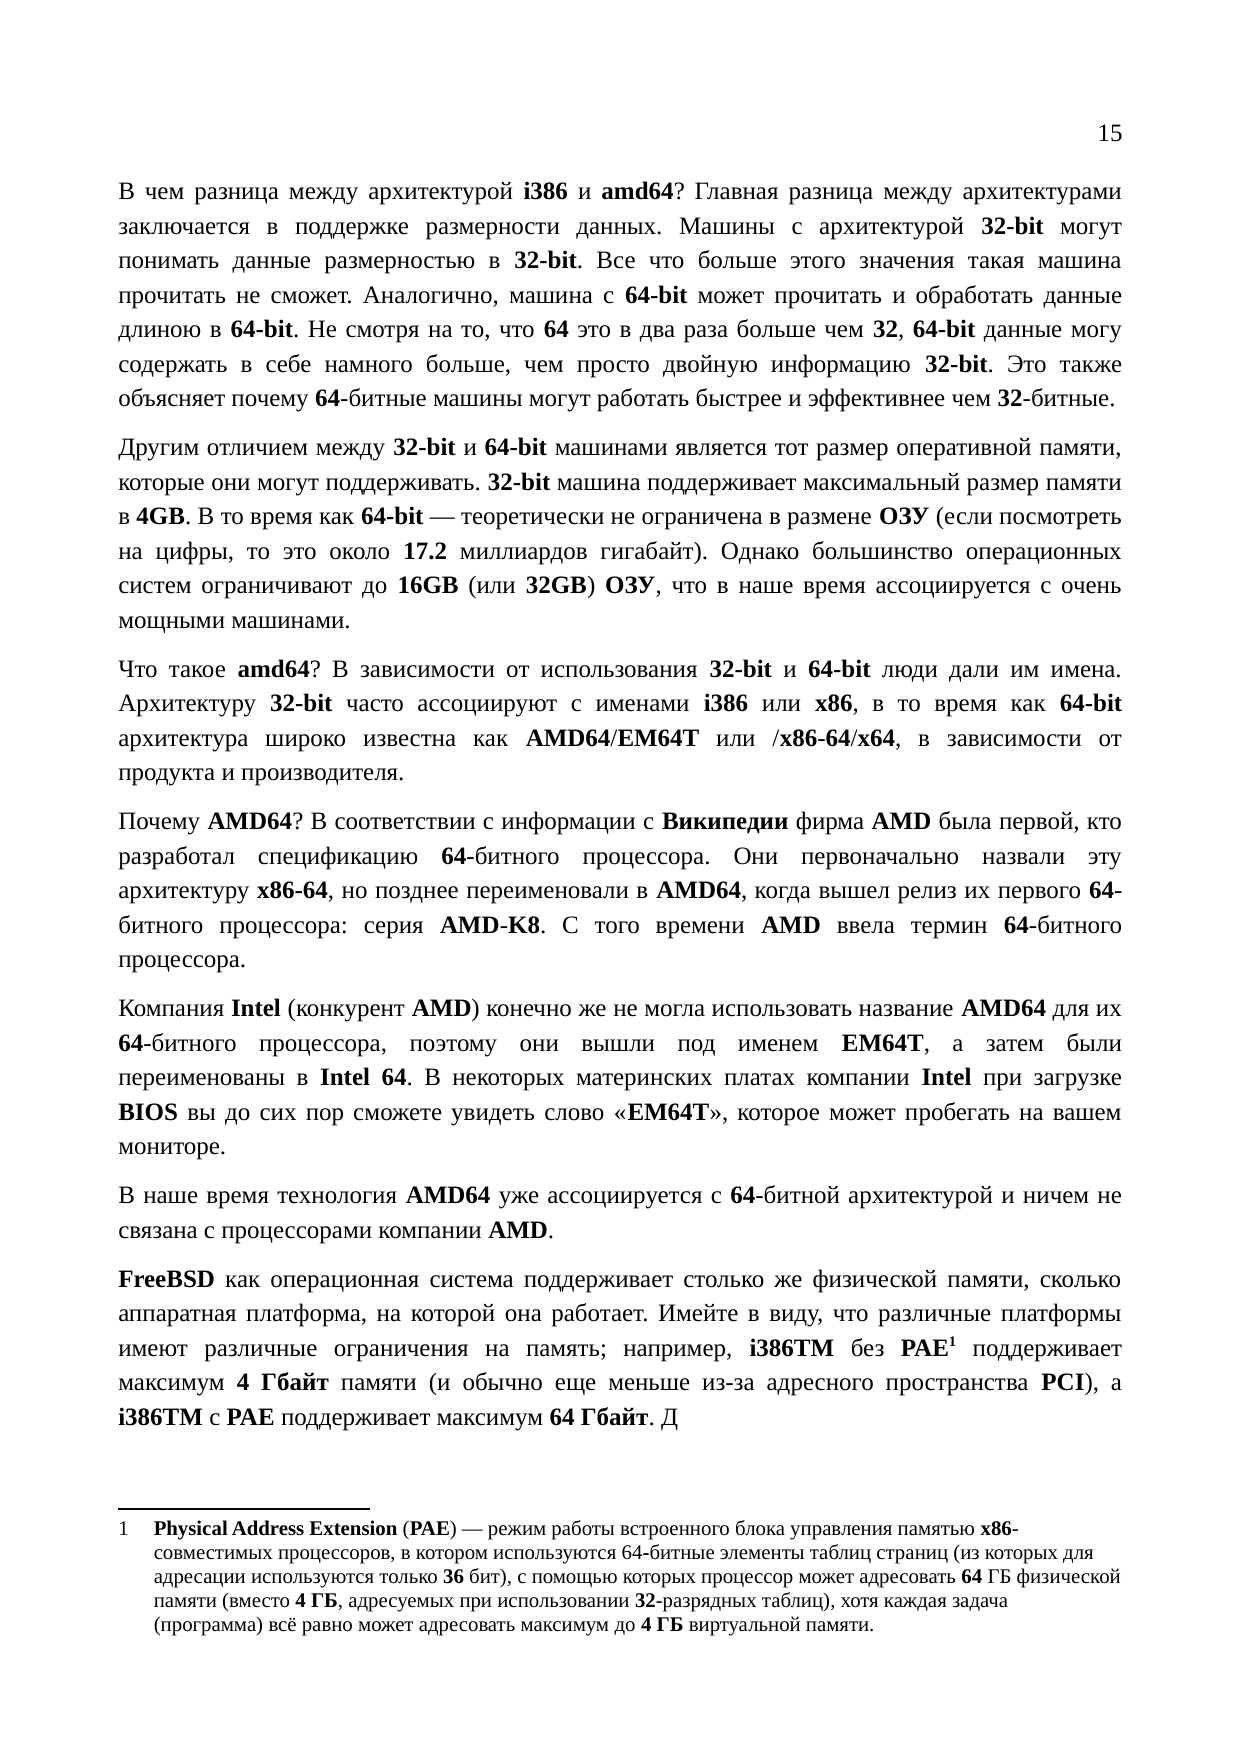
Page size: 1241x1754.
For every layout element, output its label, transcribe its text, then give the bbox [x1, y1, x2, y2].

text Что такое amd64? В зависимости от использования 32-bit и 64-bit люди дали им имена. Архитектуру 32-bit часто ассоциируют с именами i386 или x86, в то время как 64-bit архитектура широко известна как AMD64/EM64T или /x86-64/x64, в зависимости от продукта и производителя. [118, 654, 1122, 786]
text FreeBSD как операционная система поддерживает столько же физической памяти, сколько аппаратная платформа, на которой она работает. Имейте в виду, что различные платформы имеют различные ограничения на память; например, i386TM без PAE поддерживает максимум 4 Гбайт памяти (и обычно еще меньше из-за адресного пространства PCI), а i386TM с PAE поддерживает максимум 64 Гбайт. Д [118, 1264, 1122, 1430]
text Почему AMD64? В соответствии с информации с Википедии фирма AMD была первой, кто разработал спецификацию 64-битного процессора. Они первоначально назвали эту архитектуру x86-64, но позднее переименовали в AMD64, когда вышел релиз их первого 64-битного процессора: серия AMD-K8. С того времени AMD ввела термин 64-битного процессора. [118, 806, 1122, 973]
text Другим отличием между 32-bit и 64-bit машинами является тот размер оперативной памяти, которые они могут поддерживать. 32-bit машина поддерживает максимальный размер памяти в 4GB. В то время как 64-bit — теоретически не ограничена в размене ОЗУ (если посмотреть на цифры, то это около 17.2 миллиардов гигабайт). Однако большинство операционных систем ограничивают до 16GB (или 32GB) ОЗУ, что в наше время ассоциируется с очень мощными машинами. [118, 432, 1122, 633]
text В чем разница между архитектурой i386 и amd64? Главная разница между архитектурами заключается в поддержке размерности данных. Машины с архитектурой 32-bit могут понимать данные размерностью в 32-bit. Все что больше этого значения такая машина прочитать не сможет. Аналогично, машина с 64-bit может прочитать и обработать данные длиною в 64-bit. Не смотря на то, что 64 это в два раза больше чем 32, 64-bit данные могу содержать в себе намного больше, чем просто двойную информацию 32-bit. Это также объясняет почему 64-битные машины могут работать быстрее и эффективнее чем 32-битные. [118, 176, 1122, 412]
text Компания Intel (конкурент AMD) конечно же не могла использовать название AMD64 для их 64-битного процессора, поэтому они вышли под именем EM64T, а затем были переименованы в Intel 64. В некоторых материнских платах компании Intel при загрузке BIOS вы до сих пор сможете увидеть слово «EM64T», которое может пробегать на вашем мониторе. [118, 993, 1122, 1160]
text В наше время технология AMD64 уже ассоциируется с 64-битной архитектурой и ничем не связана с процессорами компании AMD. [118, 1180, 1122, 1243]
text Physical Address Extension (PAE) — режим работы встроенного блока управления памятью x86-совместимых процессоров, в котором используются 64-битные элементы таблиц страниц (из которых для адресации используются только 36 бит), c помощью которых процессор может адресовать 64 ГБ физической памяти (вместо 4 ГБ, адресуемых при использовании 32-разрядных таблиц), хотя каждая задача (программа) всё равно может адресовать максимум до 4 ГБ виртуальной памяти. [118, 1516, 1122, 1636]
